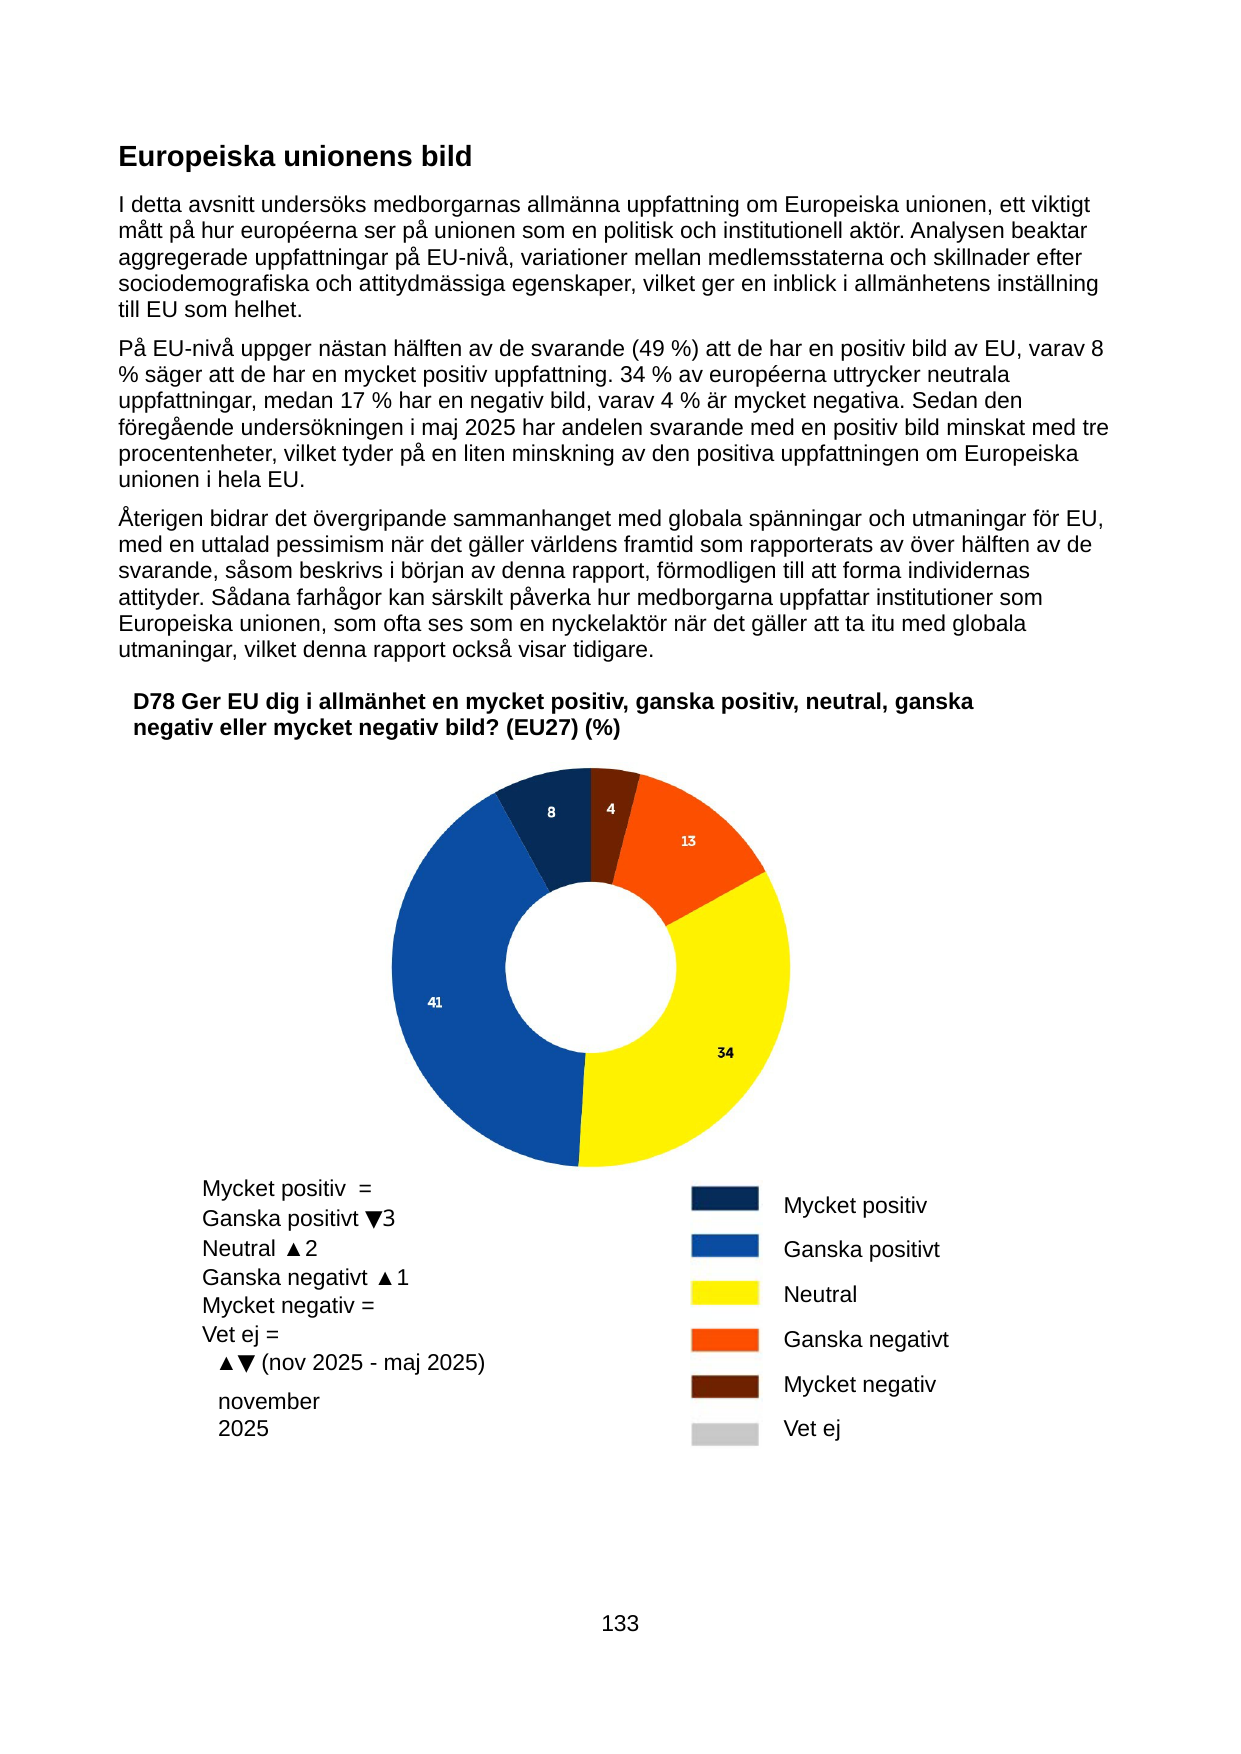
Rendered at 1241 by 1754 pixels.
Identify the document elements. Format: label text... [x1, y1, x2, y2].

text På EU-nivå uppger nästan hälften av de svarande (49 %) att de har en positiv bild av EU, varav 8 % säger att de har en mycket positiv uppfattning. 34 % av européerna uttrycker neutrala uppfattningar, medan 17 % har en negativ bild, varav 4 % är mycket negativa. Sedan den föregående undersökningen i maj 2025 har andelen svarande med en positiv bild minskat med tre procentenheter, vilket tyder på en liten minskning av den positiva uppfattningen om Europeiska unionen i hela EU. [118, 334, 1122, 493]
subtitle Europeiska unionens bild [118, 139, 1122, 172]
text I detta avsnitt undersöks medborgarnas allmänna uppfattning om Europeiska unionen, ett viktigt mått på hur européerna ser på unionen som en politisk och institutionell aktör. Analysen beaktar aggregerade uppfattningar på EU-nivå, variationer mellan medlemsstaterna och skillnader efter sociodemografiska och attitydmässiga egenskaper, vilket ger en inblick i allmänhetens inställning till EU som helhet. [118, 191, 1122, 323]
text Återigen bidrar det övergripande sammanhanget med globala spänningar och utmaningar för EU, med en uttalad pessimism när det gäller världens framtid som rapporterats av över hälften av de svarande, såsom beskrivs i början av denna rapport, förmodligen till att forma individernas attityder. Sådana farhågor kan särskilt påverka hur medborgarna uppfattar institutioner som Europeiska unionen, som ofta ses som en nyckelaktör när det gäller att ta itu med globala utmaningar, vilket denna rapport också visar tidigare. [118, 504, 1122, 663]
picture [375, 762, 808, 1450]
